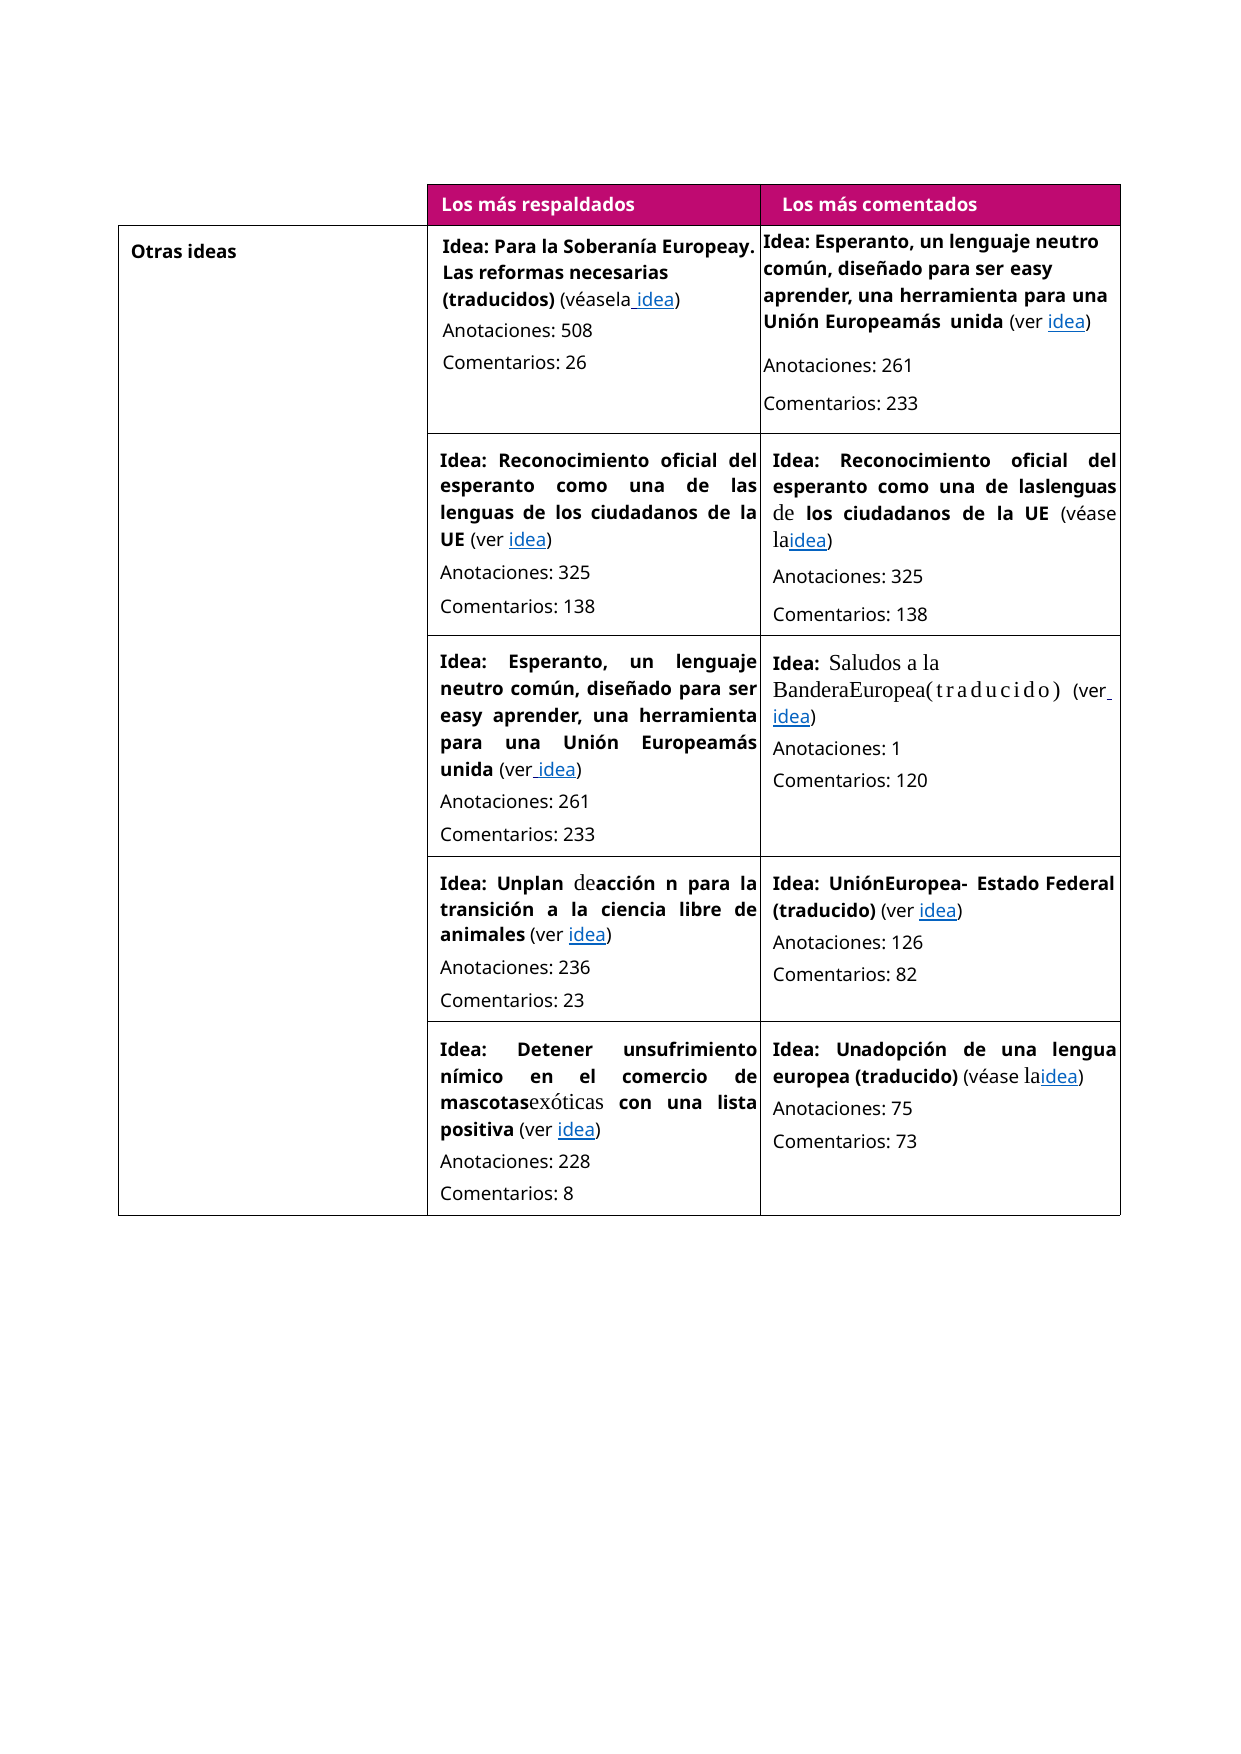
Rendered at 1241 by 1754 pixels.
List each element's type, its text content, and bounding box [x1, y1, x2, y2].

table_cell Idea: Esperanto, un lenguaje neutro común, diseñado para ser easy aprender, una herramienta para una Unión Europeamás unida (ver idea) Anotaciones: 261 Comentarios: 233 [761, 226, 1120, 433]
table_header [761, 185, 782, 225]
table_cell Idea: Unplan deacción n para la transición a la ciencia libre de animales (ver idea) Anotaciones: 236 Comentarios: 23 [428, 857, 760, 1021]
table_cell Idea: Saludos a la BanderaEuropea(traducido) (ver idea) Anotaciones: 1 Comentarios: 120 [761, 636, 1120, 856]
table_header Los más respaldados [441, 185, 747, 225]
table_header Los más comentados [782, 185, 1094, 225]
table_header [118, 184, 427, 225]
table_cell Idea: UniónEuropea- Estado Federal (traducido) (ver idea) Anotaciones: 126 Comentarios: 82 [761, 857, 1120, 1021]
table_cell Idea: Reconocimiento oficial del esperanto como una de laslenguas de los ciudadanos de la UE (véase laidea) Anotaciones: 325 Comentarios: 138 [761, 434, 1120, 635]
table_cell Idea: Para la Soberanía Europeay. Las reformas necesarias (traducidos) (véasela idea) Anotaciones: 508 Comentarios: 26 [428, 226, 760, 433]
table_header [428, 185, 441, 225]
table_cell Idea: Detener unsufrimiento nímico en el comercio de mascotasexóticas con una lista positiva (ver idea) Anotaciones: 228 Comentarios: 8 [428, 1022, 760, 1215]
table_header [1094, 185, 1120, 225]
table_cell Idea: Unadopción de una lengua europea (traducido) (véase laidea) Anotaciones: 75 Comentarios: 73 [761, 1022, 1120, 1215]
table_header [747, 185, 760, 225]
table_cell Otras ideas [119, 226, 427, 1215]
table_cell Idea: Esperanto, un lenguaje neutro común, diseñado para ser easy aprender, una herramienta para una Unión Europeamás unida (ver idea) Anotaciones: 261 Comentarios: 233 [428, 636, 760, 856]
table_cell Idea: Reconocimiento oficial del esperanto como una de las lenguas de los ciudadanos de la UE (ver idea) Anotaciones: 325 Comentarios: 138 [428, 434, 760, 635]
